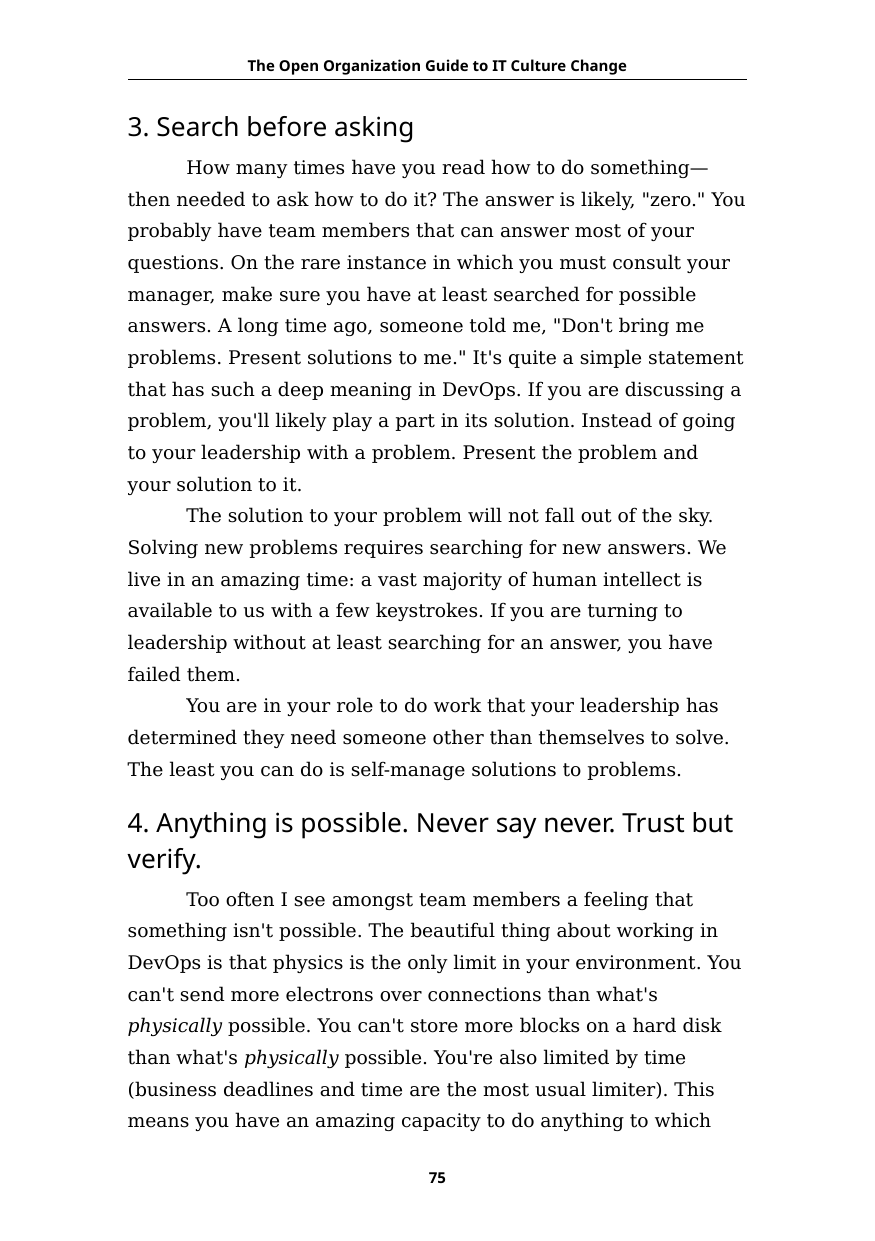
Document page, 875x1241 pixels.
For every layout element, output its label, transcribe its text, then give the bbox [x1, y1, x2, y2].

subtitle 3. Search before asking [127, 109, 747, 144]
text Too often I see amongst team members a feeling that something isn't possible. The beautiful thing about working in DevOps is that physics is the only limit in your environment. You can't send more electrons over connections than what's physically possible. You can't store more blocks on a hard disk than what's physically possible. You're also limited by time (business deadlines and time are the most usual limiter). This means you have an amazing capacity to do anything to which [127, 889, 747, 1132]
text How many times have you read how to do something—then needed to ask how to do it? The answer is likely, "zero." You probably have team members that can answer most of your questions. On the rare instance in which you must consult your manager, make sure you have at least searched for possible answers. A long time ago, someone told me, "Don't bring me problems. Present solutions to me." It's quite a simple statement that has such a deep meaning in DevOps. If you are discussing a problem, you'll likely play a part in its solution. Instead of going to your leadership with a problem. Present the problem and your solution to it. [127, 157, 747, 496]
text The solution to your problem will not fall out of the sky. Solving new problems requires searching for new answers. We live in an amazing time: a vast majority of human intellect is available to us with a few keystrokes. If you are turning to leadership without at least searching for an answer, you have failed them. [127, 505, 747, 686]
text You are in your role to do work that your leadership has determined they need someone other than themselves to solve. The least you can do is self-manage solutions to problems. [127, 695, 747, 781]
subtitle 4. Anything is possible. Never say never. Trust but verify. [127, 805, 747, 876]
